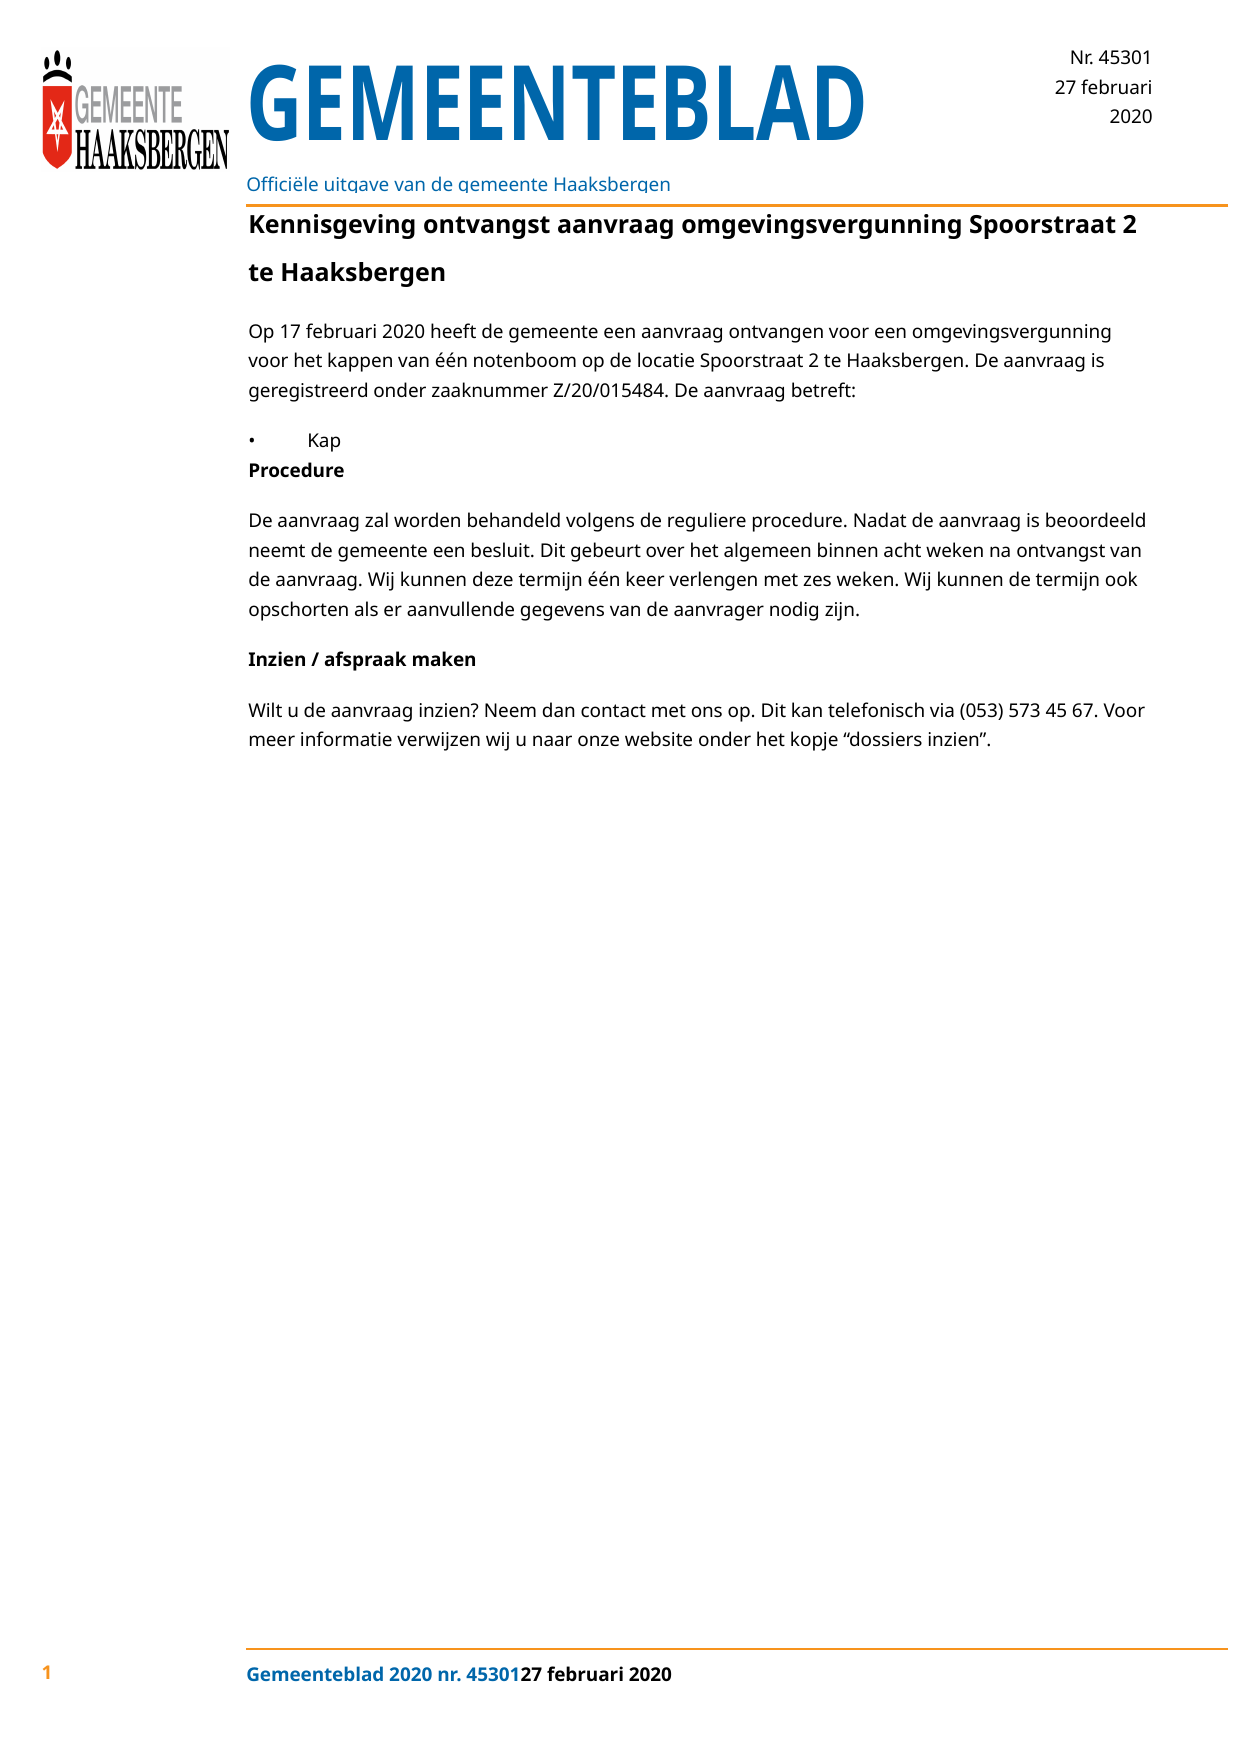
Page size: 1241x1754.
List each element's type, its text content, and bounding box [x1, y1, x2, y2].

text De aanvraag zal worden behandeld volgens de reguliere procedure. Nadat de aanvraag is beoordeeld neemt de gemeente een besluit. Dit gebeurt over het algemeen binnen acht weken na ontvangst van de aanvraag. Wij kunnen deze termijn één keer verlengen met zes weken. Wij kunnen de termijn ook opschorten als er aanvullende gegevens van de aanvrager nodig zijn. [248, 507, 1152, 622]
text Wilt u de aanvraag inzien? Neem dan contact met ons op. Dit kan telefonisch via (053) 573 45 67. Voor meer informatie verwijzen wij u naar onze website onder het kopje “dossiers inzien”. [248, 697, 1152, 752]
text Op 17 februari 2020 heeft de gemeente een aanvraag ontvangen voor een omgevingsvergunning voor het kappen van één notenboom op de locatie Spoorstraat 2 te Haaksbergen. De aanvraag is geregistreerd onder zaaknummer Z/20/015484. De aanvraag betreft: [248, 318, 1152, 403]
text Procedure [248, 457, 1152, 483]
text Inzien / afspraak maken [248, 647, 1152, 672]
text Kennisgeving ontvangst aanvraag omgevingsvergunning Spoorstraat 2 te Haaksbergen [248, 207, 1152, 288]
list Kap [248, 427, 1152, 453]
picture [41, 47, 231, 172]
